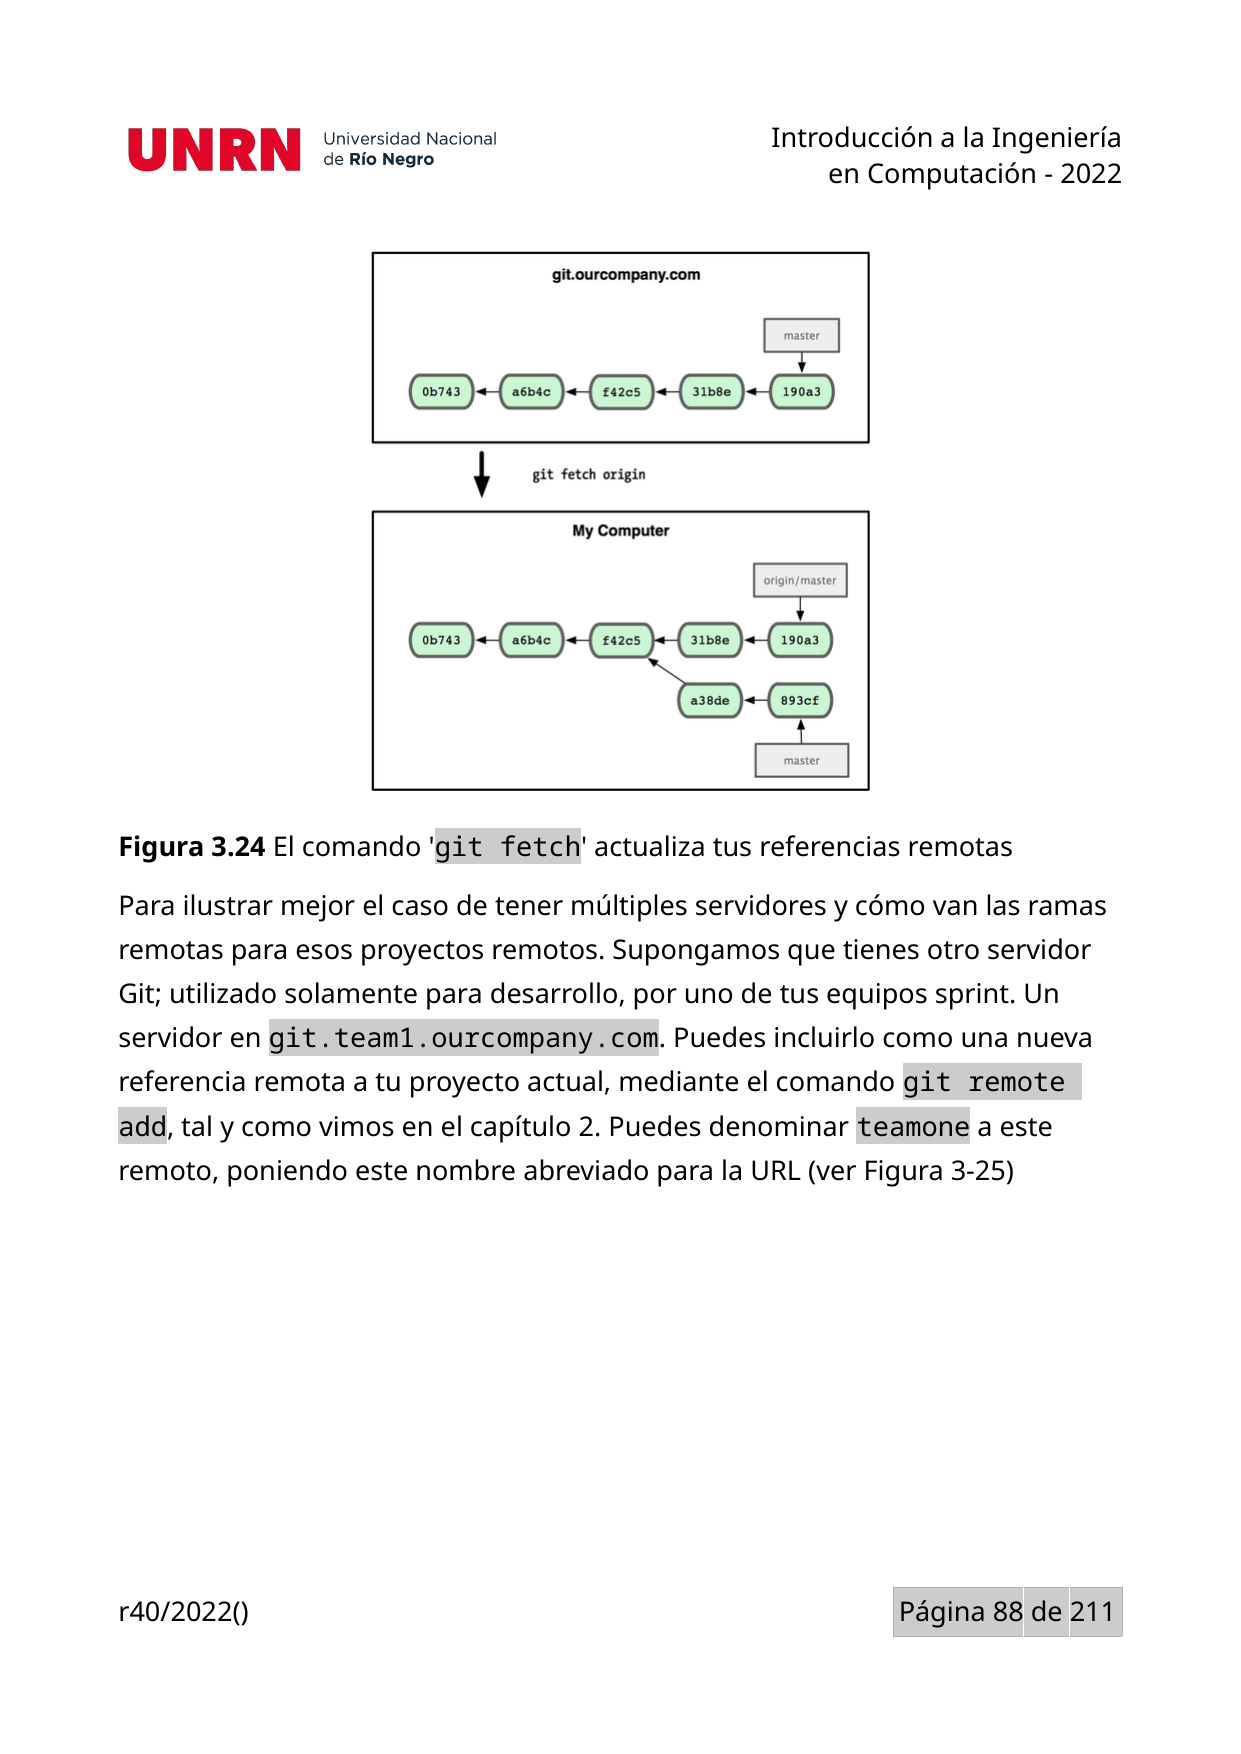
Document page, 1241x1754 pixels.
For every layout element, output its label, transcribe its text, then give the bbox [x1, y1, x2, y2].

text Figura 3.24 El comando 'git fetch' actualiza tus referencias remotas [118, 221, 1122, 864]
text Para ilustrar mejor el caso de tener múltiples servidores y cómo van las ramas remotas para esos proyectos remotos. Supongamos que tienes otro servidor Git; utilizado solamente para desarrollo, por uno de tus equipos sprint. Un servidor en git.team1.ourcompany.com. Puedes incluirlo como una nueva referencia remota a tu proyecto actual, mediante el comando git remote add, tal y como vimos en el capítulo 2. Puedes denominar teamone a este remoto, poniendo este nombre abreviado para la URL (ver Figura 3-25) [118, 886, 1122, 1188]
picture [370, 250, 870, 791]
picture [118, 118, 505, 180]
